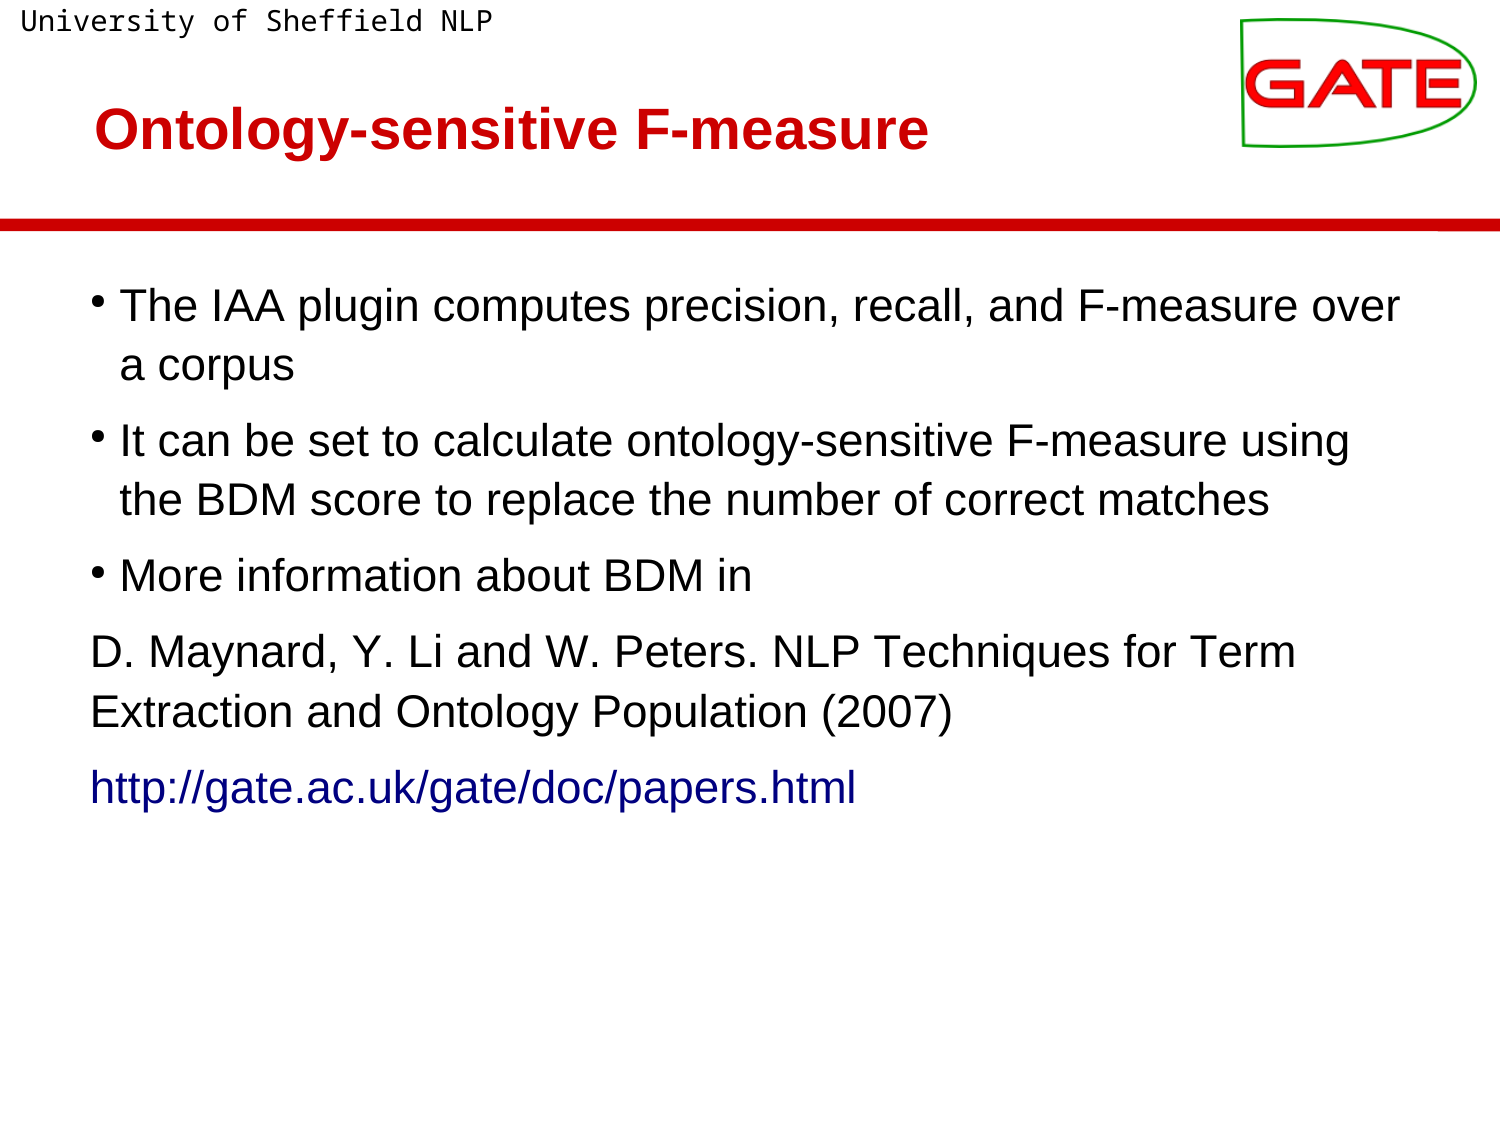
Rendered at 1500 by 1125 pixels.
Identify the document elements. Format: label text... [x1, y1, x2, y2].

list The IAA plugin computes precision, recall, and F-measure over a corpus It can be set to calculate ontology-sensitive F-measure using the BDM score to replace the number of correct matches More information about BDM in D. Maynard, Y. Li and W. Peters. NLP Techniques for Term Extraction and Ontology Population (2007) http://gate.ac.uk/gate/doc/papers.html [75, 263, 1425, 1007]
picture [1240, 18, 1477, 148]
title Ontology-sensitive F-measure [79, 54, 1149, 204]
